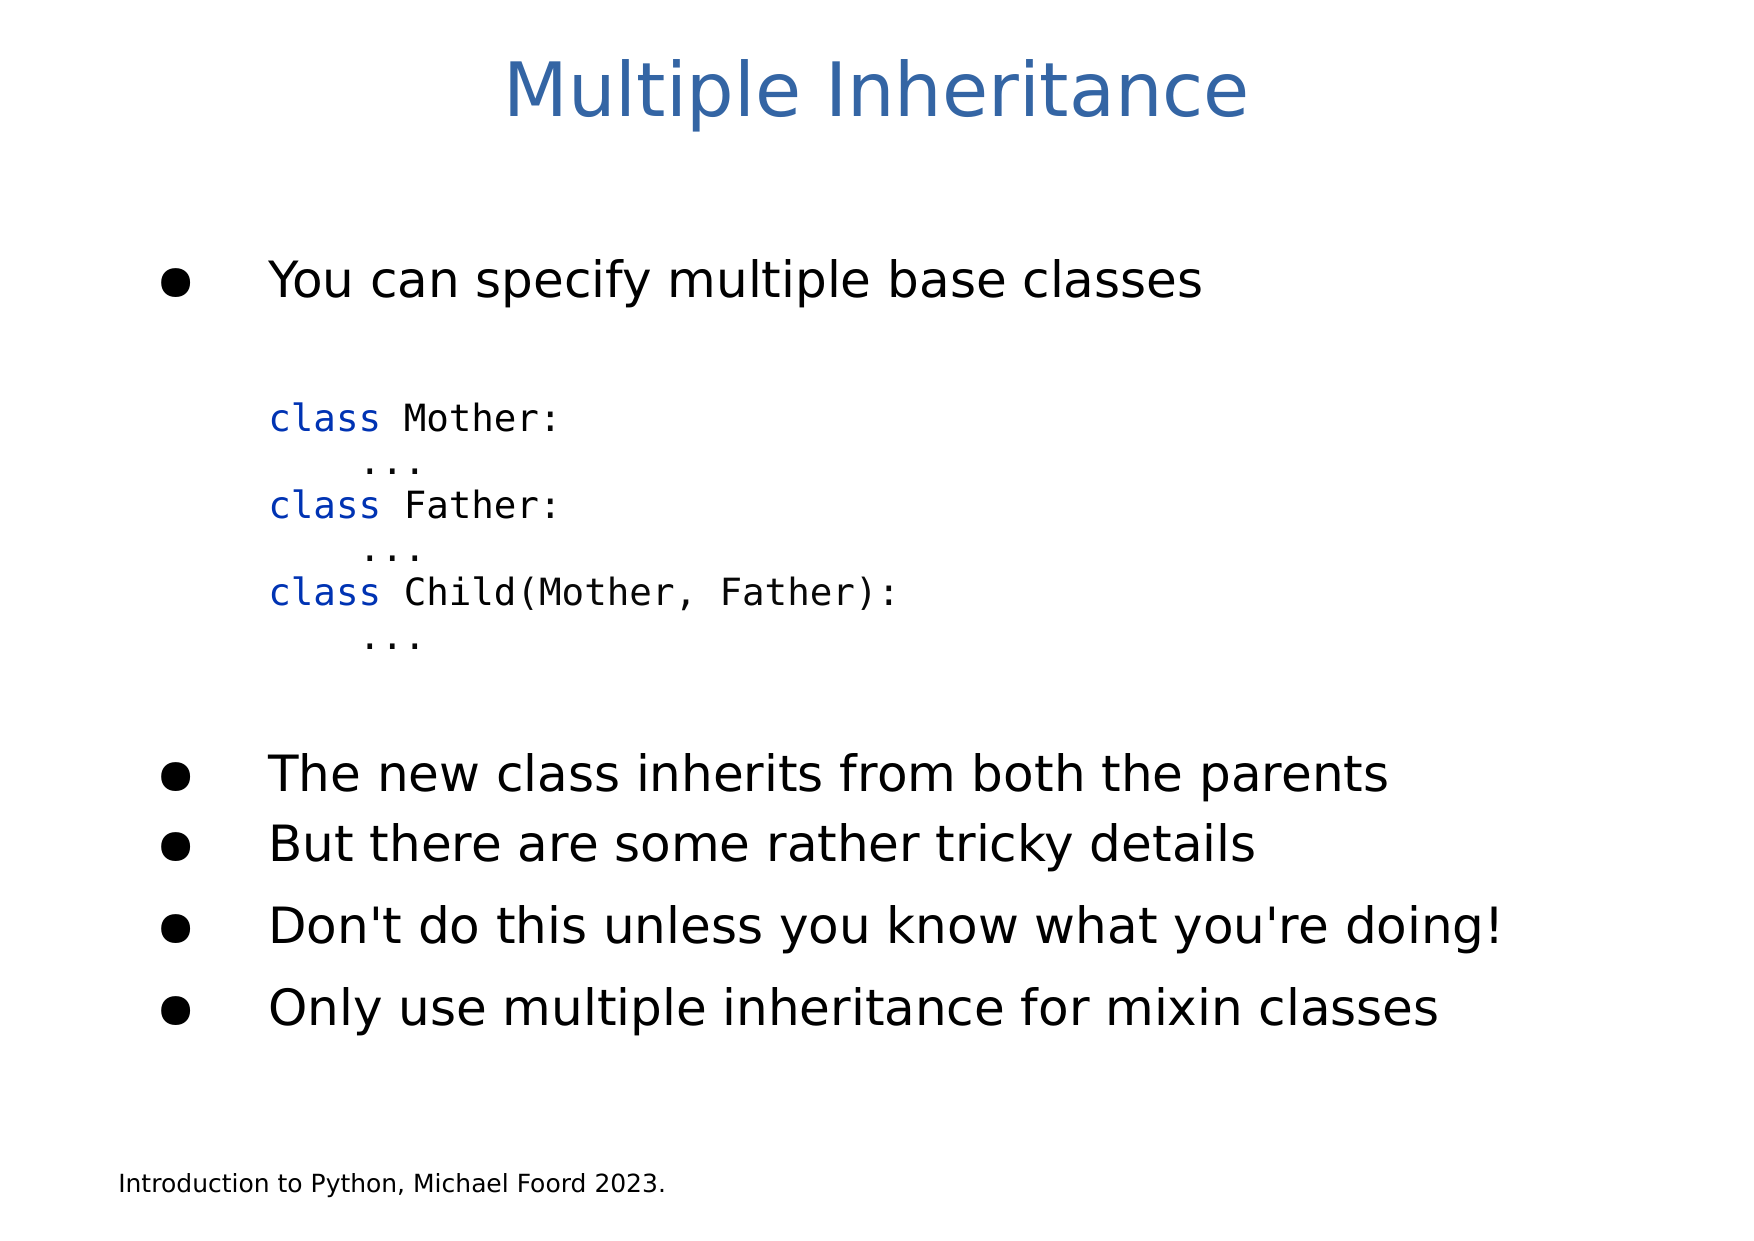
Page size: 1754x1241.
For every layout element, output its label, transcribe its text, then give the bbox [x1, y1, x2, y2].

list Only use multiple inheritance for mixin classes [156, 979, 1636, 1038]
list But there are some rather tricky details [156, 815, 1636, 874]
list Don't do this unless you know what you're doing! [156, 897, 1636, 956]
subtitle Multiple Inheritance [118, 47, 1636, 134]
list You can specify multiple base classes [156, 251, 1636, 309]
text class Mother: ... class Father: ... class Child(Mother, Father): ... [268, 396, 1636, 702]
list The new class inherits from both the parents [156, 745, 1636, 803]
